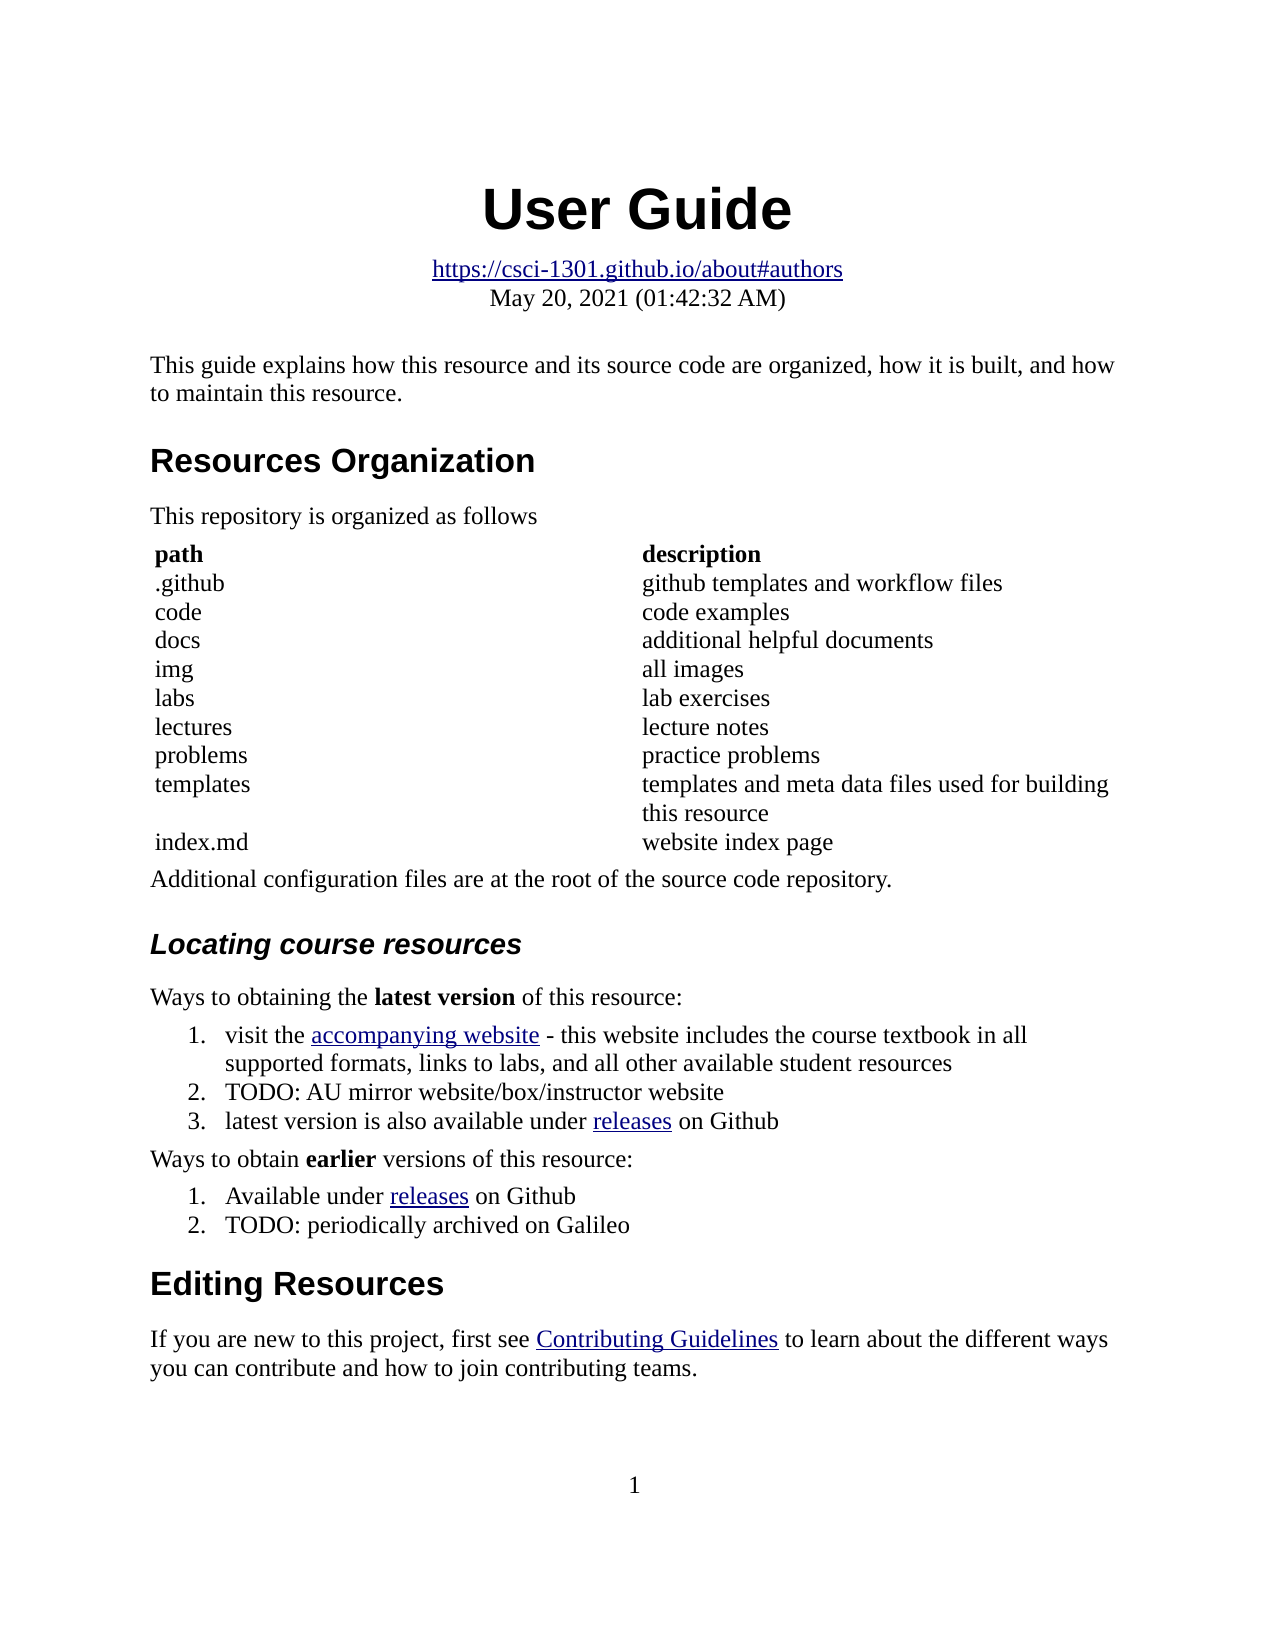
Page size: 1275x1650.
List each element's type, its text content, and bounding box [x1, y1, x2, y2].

text May 20, 2021 (01:42:32 AM) [150, 283, 1125, 312]
text If you are new to this project, first see Contributing Guidelines to learn about the different ways you can contribute and how to join contributing teams. [150, 1324, 1125, 1381]
list Available under releases on Github [187, 1181, 1125, 1210]
text Additional configuration files are at the root of the source code repository. [150, 864, 1125, 893]
table_cell .github [150, 568, 637, 597]
table_cell lecture notes [638, 712, 1125, 740]
text Ways to obtaining the latest version of this resource: [150, 982, 1125, 1011]
text This repository is organized as follows [150, 501, 1125, 530]
table_cell templates [150, 769, 637, 827]
list TODO: AU mirror website/box/instructor website [187, 1077, 1125, 1106]
table_cell img [150, 654, 637, 683]
table_cell templates and meta data files used for building this resource [638, 769, 1125, 827]
table_cell problems [150, 740, 637, 769]
table_cell all images [638, 654, 1125, 683]
text This guide explains how this resource and its source code are organized, how it is built, and how to maintain this resource. [150, 350, 1125, 407]
table_cell labs [150, 683, 637, 712]
subtitle Locating course resources [150, 927, 1125, 961]
table_cell code examples [638, 597, 1125, 625]
table_cell code [150, 597, 637, 625]
title User Guide [150, 175, 1125, 242]
table_header path [150, 539, 637, 568]
table_cell practice problems [638, 740, 1125, 769]
table_cell lab exercises [638, 683, 1125, 712]
subtitle Editing Resources [150, 1264, 1125, 1302]
text Ways to obtain earlier versions of this resource: [150, 1144, 1125, 1172]
table_cell docs [150, 625, 637, 654]
list TODO: periodically archived on Galileo [187, 1210, 1125, 1239]
table_cell website index page [638, 827, 1125, 855]
table_cell lectures [150, 712, 637, 740]
list latest version is also available under releases on Github [187, 1106, 1125, 1135]
table_cell index.md [150, 827, 637, 855]
table_cell github templates and workflow files [638, 568, 1125, 597]
subtitle Resources Organization [150, 441, 1125, 480]
list visit the accompanying website - this website includes the course textbook in all supported formats, links to labs, and all other available student resources [187, 1020, 1125, 1077]
table_header description [638, 539, 1125, 568]
text https://csci-1301.github.io/about#authors [150, 254, 1125, 283]
table_cell additional helpful documents [638, 625, 1125, 654]
